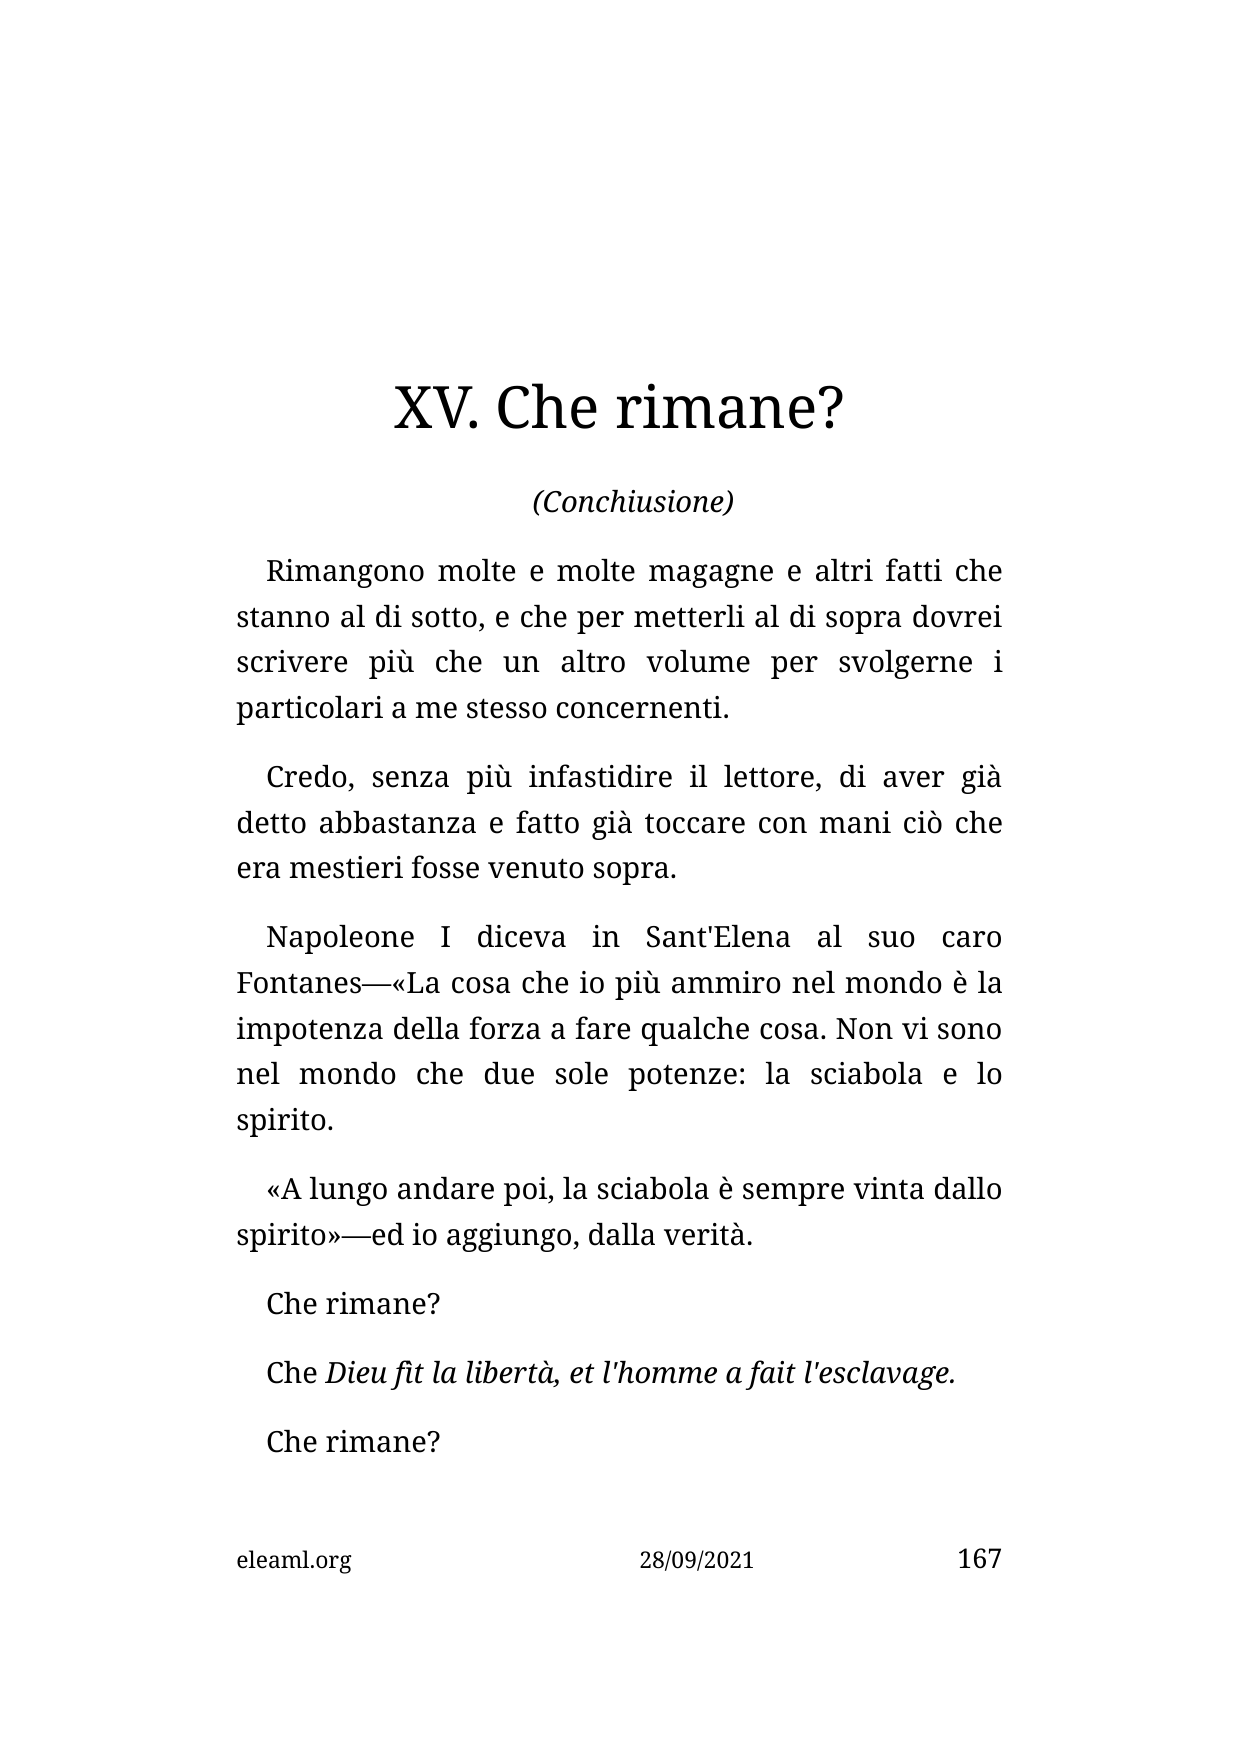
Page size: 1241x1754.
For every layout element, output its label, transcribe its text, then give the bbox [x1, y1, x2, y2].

text Che rimane? [236, 1421, 1004, 1461]
text Napoleone I diceva in Sant'Elena al suo caro Fontanes—«La cosa che io più ammiro nel mondo è la impotenza della forza a fare qualche cosa. Non vi sono nel mondo che due sole potenze: la sciabola e lo spirito. [236, 917, 1004, 1139]
text Che rimane? [236, 1283, 1004, 1323]
text «A lungo andare poi, la sciabola è sempre vinta dallo spirito»—ed io aggiungo, dalla verità. [236, 1168, 1004, 1254]
subtitle XV. Che rimane? [236, 366, 1004, 446]
text Rimangono molte e molte magagne e altri fatti che stanno al di sotto, e che per metterli al di sopra dovrei scrivere più che un altro volume per svolgerne i particolari a me stesso concernenti. [236, 550, 1004, 727]
text (Conchiusione) [236, 481, 1004, 521]
text Credo, senza più infastidire il lettore, di aver già detto abbastanza e fatto già toccare con mani ciò che era mestieri fosse venuto sopra. [236, 756, 1004, 887]
text Che Dieu fìt la libertà, et l'homme a fait l'esclavage. [236, 1352, 1004, 1392]
